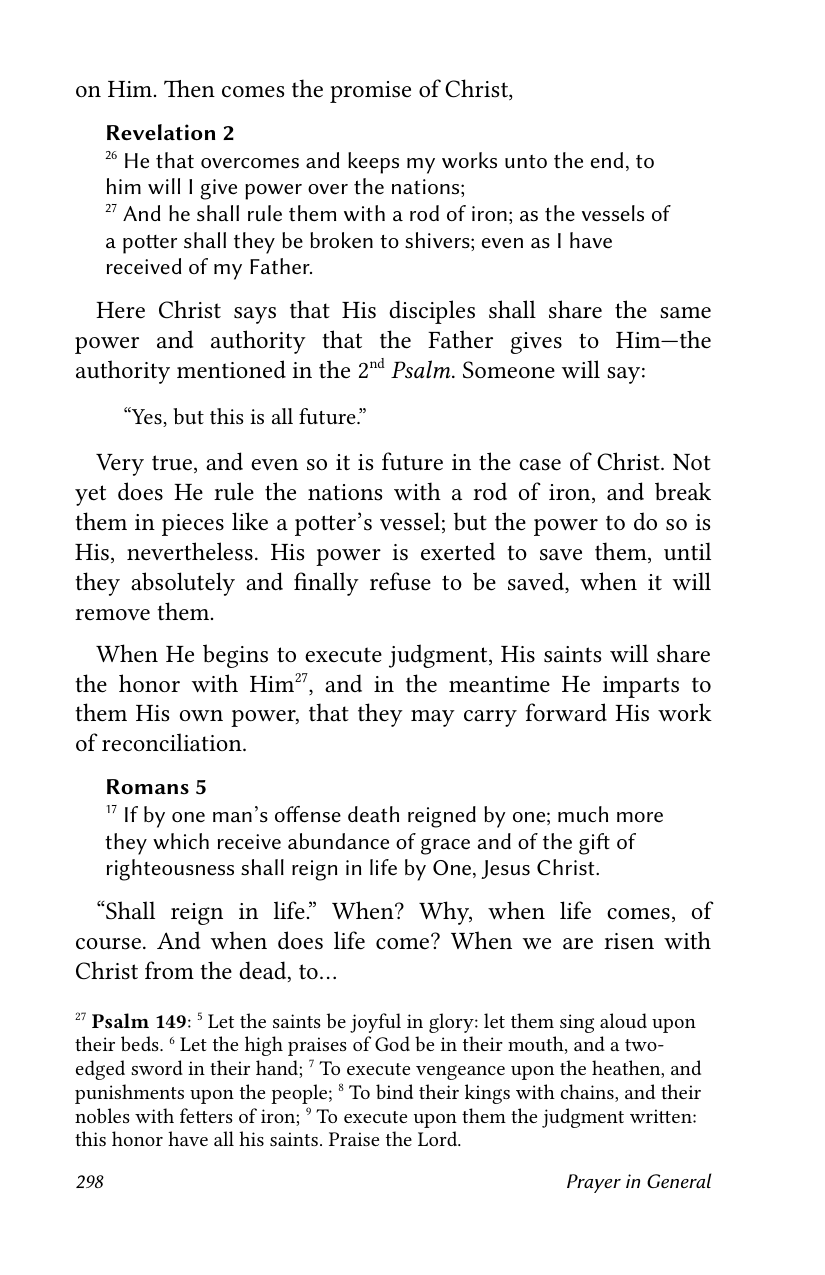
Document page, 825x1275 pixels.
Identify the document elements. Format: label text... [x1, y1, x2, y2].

text Romans 5 [105, 774, 712, 800]
text “Shall reign in life.” When? Why, when life comes, of course. And when does life come? When we are risen with Christ from the dead, to… [75, 897, 712, 985]
text Here Christ says that His disciples shall share the same power and authority that the Father gives to Him—the authority mentioned in the 2nd Psalm. Someone will say: [75, 296, 712, 384]
text “Yes, but this is all future.” [105, 403, 682, 430]
text Revelation 2 [105, 120, 712, 146]
text Psalm 149: 5 Let the saints be joyful in glory: let them sing aloud upon their beds. 6 Let the high praises of God be in their mouth, and a two-edged sword in their hand; 7 To execute vengeance upon the heathen, and punishments upon the people; 8 To bind their kings with chains, and their nobles with fetters of iron; 9 To execute upon them the judgment written: this honor have all his saints. Praise the Lord. [75, 1009, 712, 1152]
text 17 If by one man’s offense death reigned by one; much more they which receive abundance of grace and of the gift of righteousness shall reign in life by One, Jesus Christ. [105, 802, 682, 881]
text Very true, and even so it is future in the case of Christ. Not yet does He rule the nations with a rod of iron, and break them in pieces like a potter’s vessel; but the power to do so is His, nevertheless. His power is exerted to save them, until they absolutely and finally refuse to be saved, when it will remove them. [75, 448, 712, 626]
text When He begins to execute judgment, His saints will share the honor with Him, and in the meantime He imparts to them His own power, that they may carry forward His work of reconciliation. [75, 640, 712, 758]
text on Him. Then comes the promise of Christ, [75, 75, 712, 103]
text 26 He that overcomes and keeps my works unto the end, to him will I give power over the nations; [105, 147, 682, 200]
text 27 And he shall rule them with a rod of iron; as the vessels of a potter shall they be broken to shivers; even as I have received of my Father. [105, 201, 682, 280]
